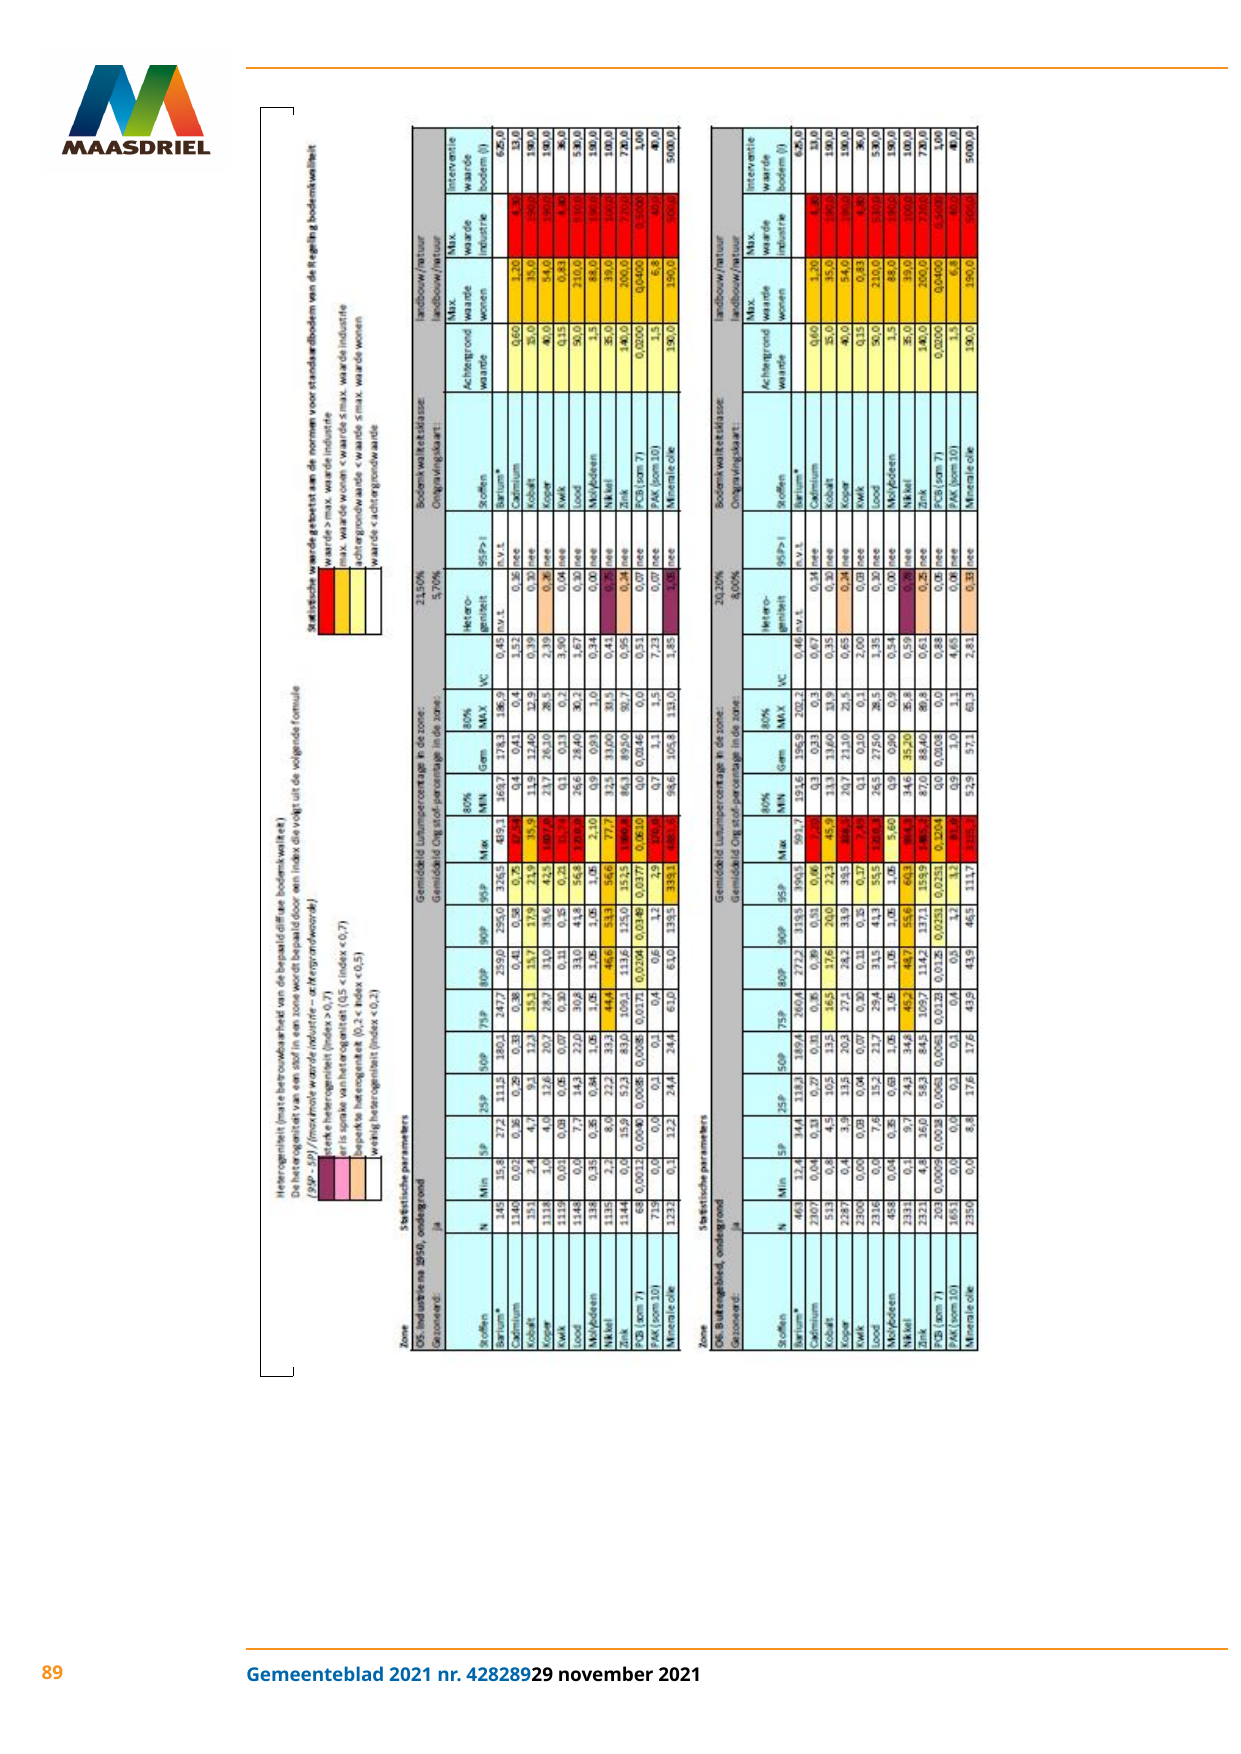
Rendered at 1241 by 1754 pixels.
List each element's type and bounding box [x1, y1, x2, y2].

picture [268, 115, 988, 1367]
picture [41, 47, 231, 172]
